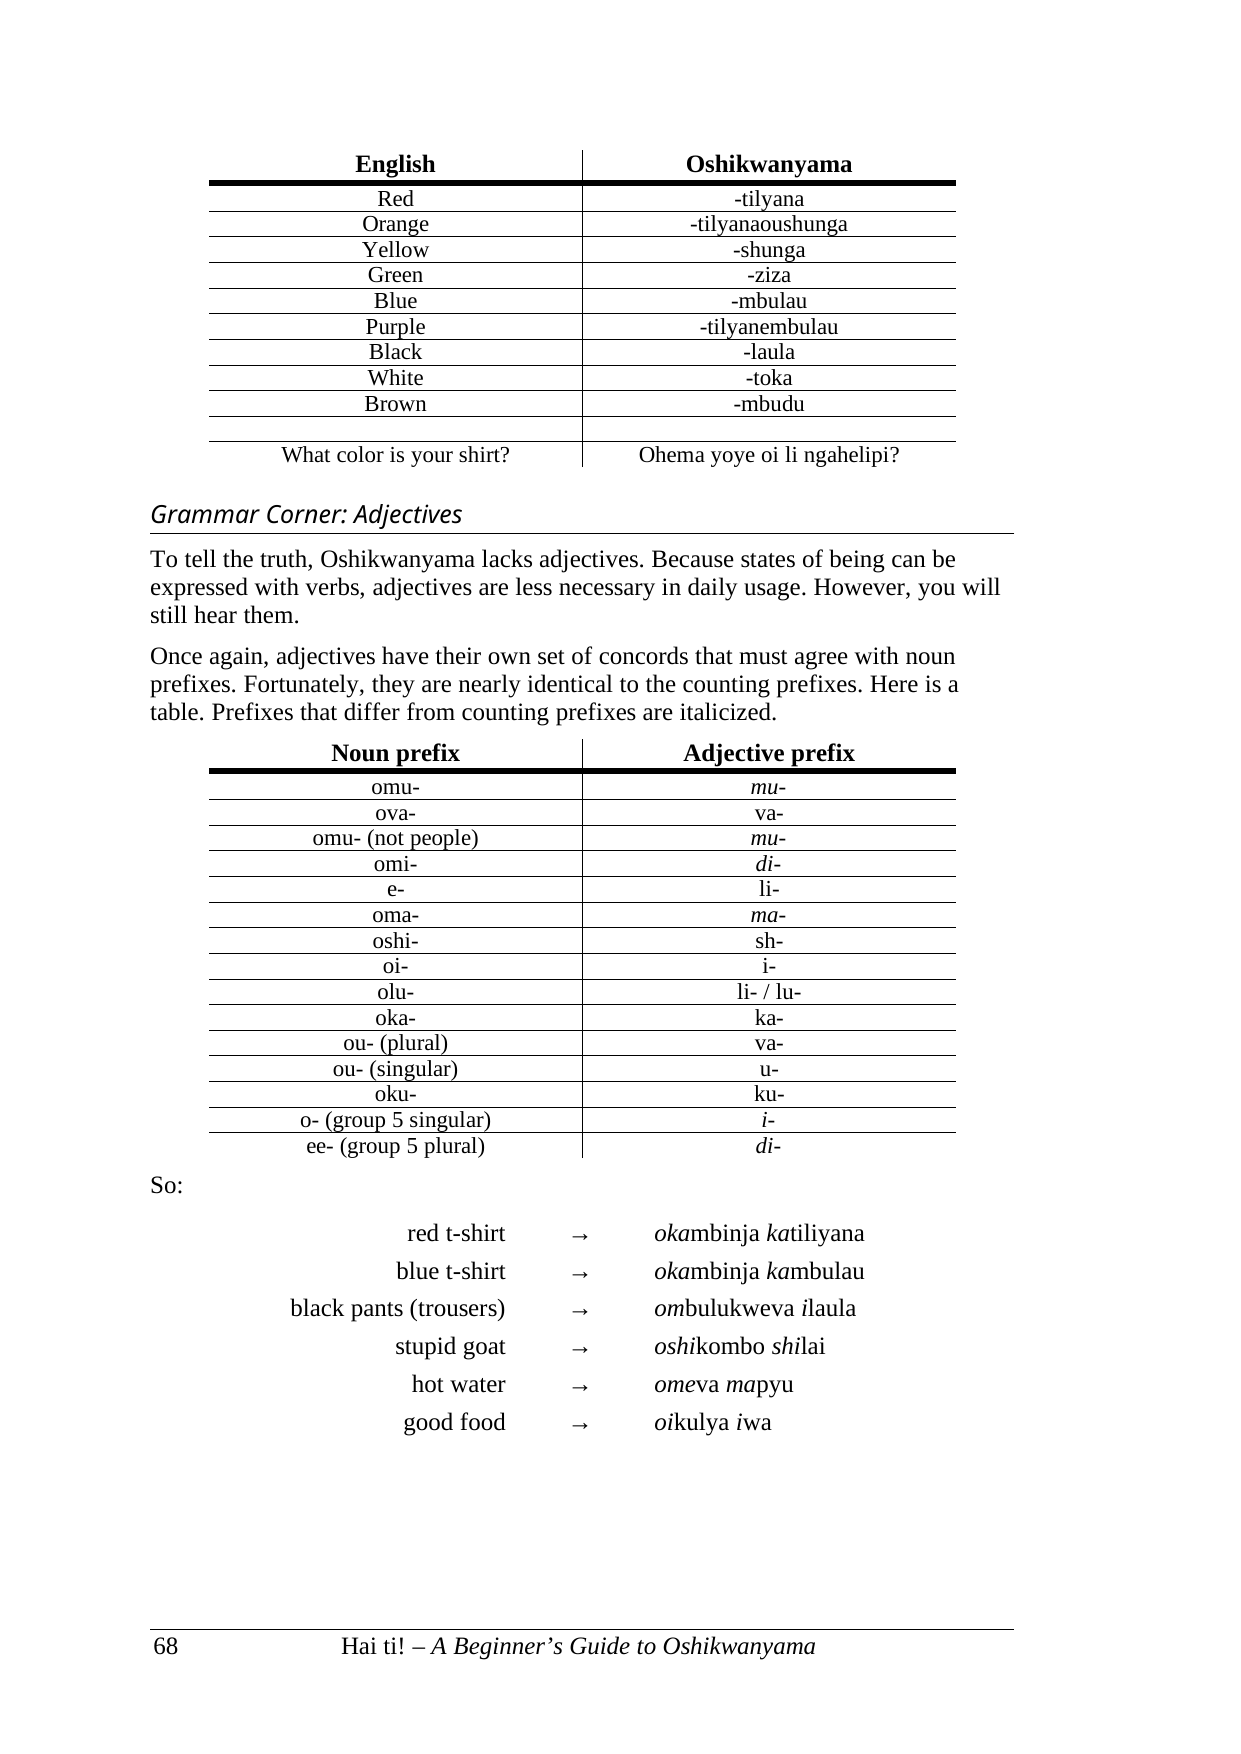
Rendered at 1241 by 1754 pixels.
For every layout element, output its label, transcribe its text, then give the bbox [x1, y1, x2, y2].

table_cell Green [209, 263, 582, 288]
table_cell u- [583, 1056, 956, 1081]
table_cell i- [583, 954, 956, 979]
table_cell oma- [209, 903, 582, 927]
table_cell e- [209, 877, 582, 902]
table_cell Blue [209, 289, 582, 313]
table_cell Red [209, 186, 582, 211]
table_cell omu- [209, 774, 582, 799]
table_cell -toka [583, 366, 956, 390]
table_cell ova- [209, 800, 582, 825]
table_cell omi- [209, 851, 582, 876]
table_header red t-shirt [209, 1211, 506, 1249]
table_cell Brown [209, 391, 582, 416]
table_cell va- [583, 1031, 956, 1055]
table_cell → [506, 1325, 654, 1362]
table_cell ombulukweva ilaula [654, 1287, 956, 1324]
table_cell sh- [583, 928, 956, 953]
table_header Oshikwanyama [583, 150, 956, 180]
table_cell mu- [583, 774, 956, 799]
table_cell [583, 417, 956, 441]
table_cell Black [209, 340, 582, 365]
table_cell omu- (not people) [209, 826, 582, 850]
table_cell Yellow [209, 237, 582, 262]
table_cell -tilyanembulau [583, 314, 956, 339]
subtitle Grammar Corner: Adjectives [150, 497, 1014, 533]
table_header okambinja katiliyana [654, 1211, 956, 1249]
table_cell ou- (singular) [209, 1056, 582, 1081]
table_cell [209, 417, 582, 441]
text So: [150, 1171, 1014, 1198]
table_cell di- [583, 851, 956, 876]
table_cell -laula [583, 340, 956, 365]
table_cell -ziza [583, 263, 956, 288]
table_header → [506, 1211, 654, 1249]
table_header Noun prefix [209, 739, 582, 768]
table_cell -mbudu [583, 391, 956, 416]
table_cell oi- [209, 954, 582, 979]
table_cell ka- [583, 1005, 956, 1030]
table_cell ma- [583, 903, 956, 927]
table_cell di- [583, 1133, 956, 1158]
table_cell o- (group 5 singular) [209, 1108, 582, 1132]
table_cell What color is your shirt? [209, 442, 582, 467]
table_cell -shunga [583, 237, 956, 262]
table_cell Orange [209, 212, 582, 236]
table_cell stupid goat [209, 1325, 506, 1362]
table_cell black pants (trousers) [209, 1287, 506, 1324]
table_cell va- [583, 800, 956, 825]
table_cell oshikombo shilai [654, 1325, 956, 1362]
table_cell okambinja kambulau [654, 1249, 956, 1287]
table_header English [209, 150, 582, 180]
table_cell oka- [209, 1005, 582, 1030]
text To tell the truth, Oshikwanyama lacks adjectives. Because states of being can be expressed with verbs, adjectives are less necessary in daily usage. However, you will still hear them. [150, 545, 1014, 629]
table_cell Ohema yoye oi li ngahelipi? [583, 442, 956, 467]
table_cell ku- [583, 1082, 956, 1107]
table_cell ou- (plural) [209, 1031, 582, 1055]
table_cell oku- [209, 1082, 582, 1107]
table_cell mu- [583, 826, 956, 850]
table_cell → [506, 1400, 654, 1438]
table_header Adjective prefix [583, 739, 956, 768]
table_cell -mbulau [583, 289, 956, 313]
table_cell -tilyana [583, 186, 956, 211]
table_cell olu- [209, 980, 582, 1004]
table_cell oikulya iwa [654, 1400, 956, 1438]
table_cell -tilyanaoushunga [583, 212, 956, 236]
table_cell omeva mapyu [654, 1362, 956, 1400]
table_cell blue t-shirt [209, 1249, 506, 1287]
table_cell Purple [209, 314, 582, 339]
table_cell → [506, 1249, 654, 1287]
table_cell hot water [209, 1362, 506, 1400]
table_cell li- / lu- [583, 980, 956, 1004]
table_cell White [209, 366, 582, 390]
text Once again, adjectives have their own set of concords that must agree with noun prefixes. Fortunately, they are nearly identical to the counting prefixes. Here is a table. Prefixes that differ from counting prefixes are italicized. [150, 642, 1014, 726]
table_cell → [506, 1362, 654, 1400]
table_cell oshi- [209, 928, 582, 953]
table_cell i- [583, 1108, 956, 1132]
table_cell → [506, 1287, 654, 1324]
table_cell ee- (group 5 plural) [209, 1133, 582, 1158]
table_cell good food [209, 1400, 506, 1438]
table_cell li- [583, 877, 956, 902]
